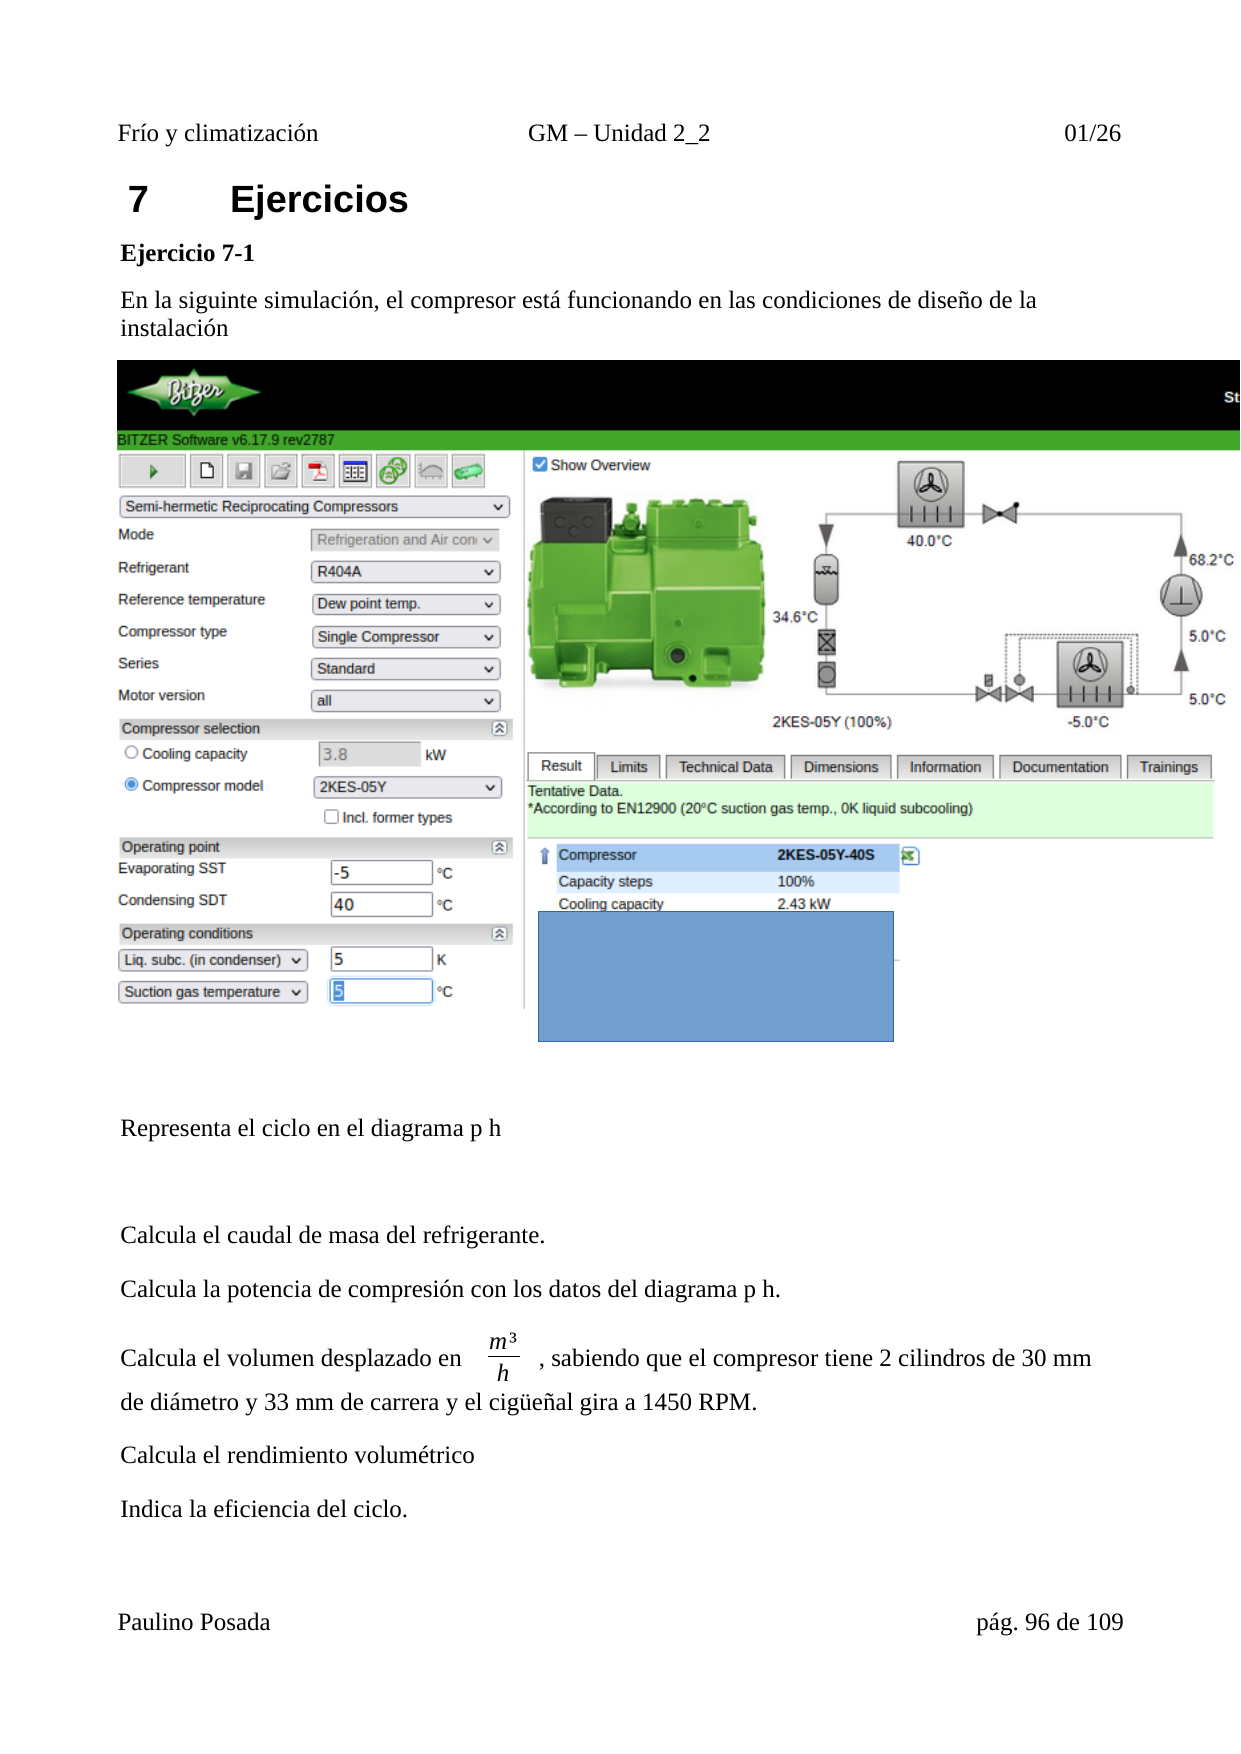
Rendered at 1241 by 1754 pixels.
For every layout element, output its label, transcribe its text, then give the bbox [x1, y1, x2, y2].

text Calcula el rendimiento volumétrico [120, 1441, 1120, 1469]
text Calcula la potencia de compresión con los datos del diagrama p h. [120, 1274, 1120, 1303]
text Ejercicio 7-1 [120, 238, 1120, 267]
text En la siguinte simulación, el compresor está funcionando en las condiciones de diseño de la instalación [120, 285, 1120, 342]
picture [117, 360, 1240, 1009]
subtitle Ejercicios [117, 176, 1123, 220]
text Indica la eficiencia del ciclo. [120, 1494, 1120, 1523]
text Calcula el caudal de masa del refrigerante. [120, 1220, 1120, 1249]
text Calcula el volumen desplazado en , sabiendo que el compresor tiene 2 cilindros de 30 mm de diámetro y 33 mm de carrera y el cigüeñal gira a 1450 RPM. [120, 1328, 1120, 1416]
text Representa el ciclo en el diagrama p h [120, 1113, 1120, 1142]
